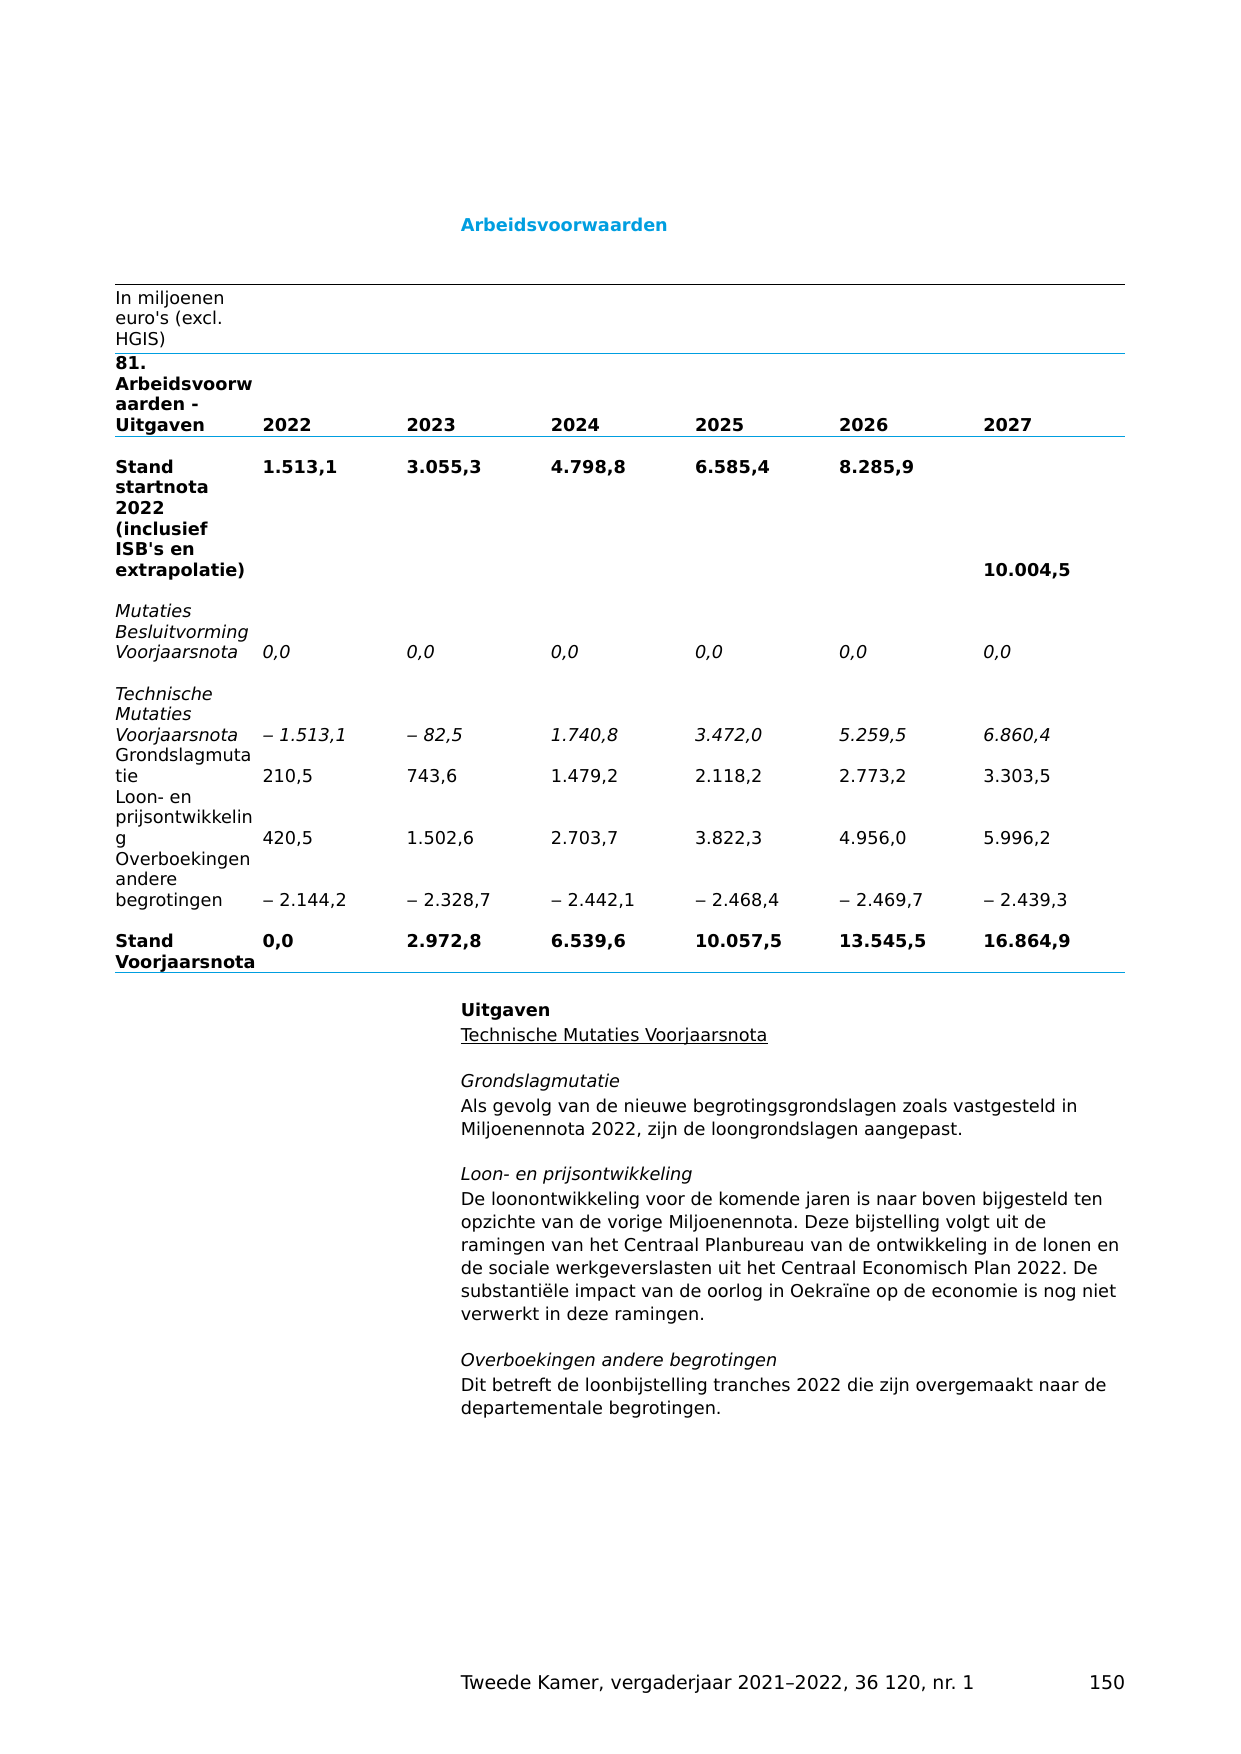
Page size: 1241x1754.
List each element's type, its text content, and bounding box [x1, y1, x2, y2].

table_cell 0,0 [404, 601, 548, 663]
table_cell [548, 285, 692, 352]
table_cell 2027 [980, 354, 1125, 436]
table_cell 2023 [404, 354, 548, 436]
table_cell Technische Mutaties Voorjaarsnota [115, 684, 259, 745]
table_cell [980, 663, 1125, 683]
table_cell [404, 285, 548, 352]
text Als gevolg van de nieuwe begrotingsgrondslagen zoals vastgesteld in Miljoenennota 2022, zijn de loongrondslagen aangepast. [461, 1094, 1125, 1139]
table_cell 10.004,5 [980, 457, 1125, 580]
table_cell ‒ 2.439,3 [980, 849, 1125, 910]
table_cell 6.860,4 [980, 684, 1125, 745]
table_cell 2025 [692, 354, 836, 436]
table_cell Grondslagmutatie [115, 745, 259, 787]
table_cell 5.259,5 [836, 684, 980, 745]
table_cell 1.502,6 [404, 787, 548, 848]
table_cell [259, 437, 403, 457]
table_cell Stand startnota 2022 (inclusief ISB's en extrapolatie) [115, 457, 259, 580]
table_cell [548, 663, 692, 683]
table_cell [692, 910, 836, 931]
table_cell ‒ 2.144,2 [259, 849, 403, 910]
table_cell [836, 910, 980, 931]
table_cell [115, 663, 259, 683]
table_cell 210,5 [259, 745, 403, 787]
table_cell [692, 663, 836, 683]
table_cell 1.479,2 [548, 745, 692, 787]
table_cell [259, 285, 403, 352]
text De loonontwikkeling voor de komende jaren is naar boven bijgesteld ten opzichte van de vorige Miljoenennota. Deze bijstelling volgt uit de ramingen van het Centraal Planbureau van de ontwikkeling in de lonen en de sociale werkgeverslasten uit het Centraal Economisch Plan 2022. De substantiële impact van de oorlog in Oekraïne op de economie is nog niet verwerkt in deze ramingen. [461, 1187, 1125, 1325]
table_cell [115, 437, 259, 457]
table_cell 2.703,7 [548, 787, 692, 848]
table_cell [404, 910, 548, 931]
table_cell 5.996,2 [980, 787, 1125, 848]
table_cell [692, 285, 836, 352]
table_cell [259, 580, 403, 601]
text Uitgaven [461, 998, 1125, 1021]
table_cell 743,6 [404, 745, 548, 787]
text Grondslagmutatie [461, 1069, 1125, 1092]
table_cell 2026 [836, 354, 980, 436]
table_cell Overboekingen andere begrotingen [115, 849, 259, 910]
table_cell 10.057,5 [692, 931, 836, 972]
table_cell [548, 437, 692, 457]
table_cell [548, 580, 692, 601]
table_cell 0,0 [692, 601, 836, 663]
table_cell ‒ 2.442,1 [548, 849, 692, 910]
table_cell In miljoenen euro's (excl. HGIS) [115, 285, 259, 352]
table_cell 2.773,2 [836, 745, 980, 787]
table_cell [836, 580, 980, 601]
table_cell ‒ 1.513,1 [259, 684, 403, 745]
table_cell 4.798,8 [548, 457, 692, 580]
table_cell [836, 285, 980, 352]
table_cell [836, 663, 980, 683]
table_cell 16.864,9 [980, 931, 1125, 972]
table_cell [980, 910, 1125, 931]
table_cell Stand Voorjaarsnota [115, 931, 259, 972]
text Loon- en prijsontwikkeling [461, 1162, 1125, 1185]
table_cell [404, 437, 548, 457]
text Dit betreft de loonbijstelling tranches 2022 die zijn overgemaakt naar de departementale begrotingen. [461, 1373, 1125, 1419]
table_cell 13.545,5 [836, 931, 980, 972]
table_cell 0,0 [259, 931, 403, 972]
table_cell [404, 663, 548, 683]
table_cell 2022 [259, 354, 403, 436]
table_cell 1.513,1 [259, 457, 403, 580]
table_cell ‒ 2.469,7 [836, 849, 980, 910]
table_cell [692, 580, 836, 601]
table_cell 3.472,0 [692, 684, 836, 745]
table_cell 2.118,2 [692, 745, 836, 787]
table_cell 6.585,4 [692, 457, 836, 580]
table_cell 81. Arbeidsvoorwaarden - Uitgaven [115, 354, 259, 436]
table_cell 4.956,0 [836, 787, 980, 848]
table_header Tabel 71 [115, 259, 1125, 284]
table_cell [692, 437, 836, 457]
table_cell [836, 437, 980, 457]
table_cell ‒ 2.468,4 [692, 849, 836, 910]
table_cell 2.972,8 [404, 931, 548, 972]
title Arbeidsvoorwaarden [461, 213, 1125, 236]
table_cell 420,5 [259, 787, 403, 848]
table_cell ‒ 2.328,7 [404, 849, 548, 910]
text Technische Mutaties Voorjaarsnota [461, 1023, 1125, 1046]
table_cell [115, 910, 259, 931]
table_cell 3.303,5 [980, 745, 1125, 787]
table_cell 0,0 [259, 601, 403, 663]
table_cell 0,0 [836, 601, 980, 663]
table_cell Mutaties Besluitvorming Voorjaarsnota [115, 601, 259, 663]
text Overboekingen andere begrotingen [461, 1348, 1125, 1371]
table_cell 8.285,9 [836, 457, 980, 580]
table_cell [259, 910, 403, 931]
table_cell 0,0 [548, 601, 692, 663]
table_cell [548, 910, 692, 931]
table_cell Loon- en prijsontwikkeling [115, 787, 259, 848]
table_cell [404, 580, 548, 601]
table_cell [980, 580, 1125, 601]
table_cell 2024 [548, 354, 692, 436]
table_cell [980, 437, 1125, 457]
table_cell ‒ 82,5 [404, 684, 548, 745]
table_cell 6.539,6 [548, 931, 692, 972]
table_cell [115, 580, 259, 601]
table_cell [980, 285, 1125, 352]
table_cell [259, 663, 403, 683]
table_cell 3.822,3 [692, 787, 836, 848]
table_cell 1.740,8 [548, 684, 692, 745]
table_cell 0,0 [980, 601, 1125, 663]
table_cell 3.055,3 [404, 457, 548, 580]
